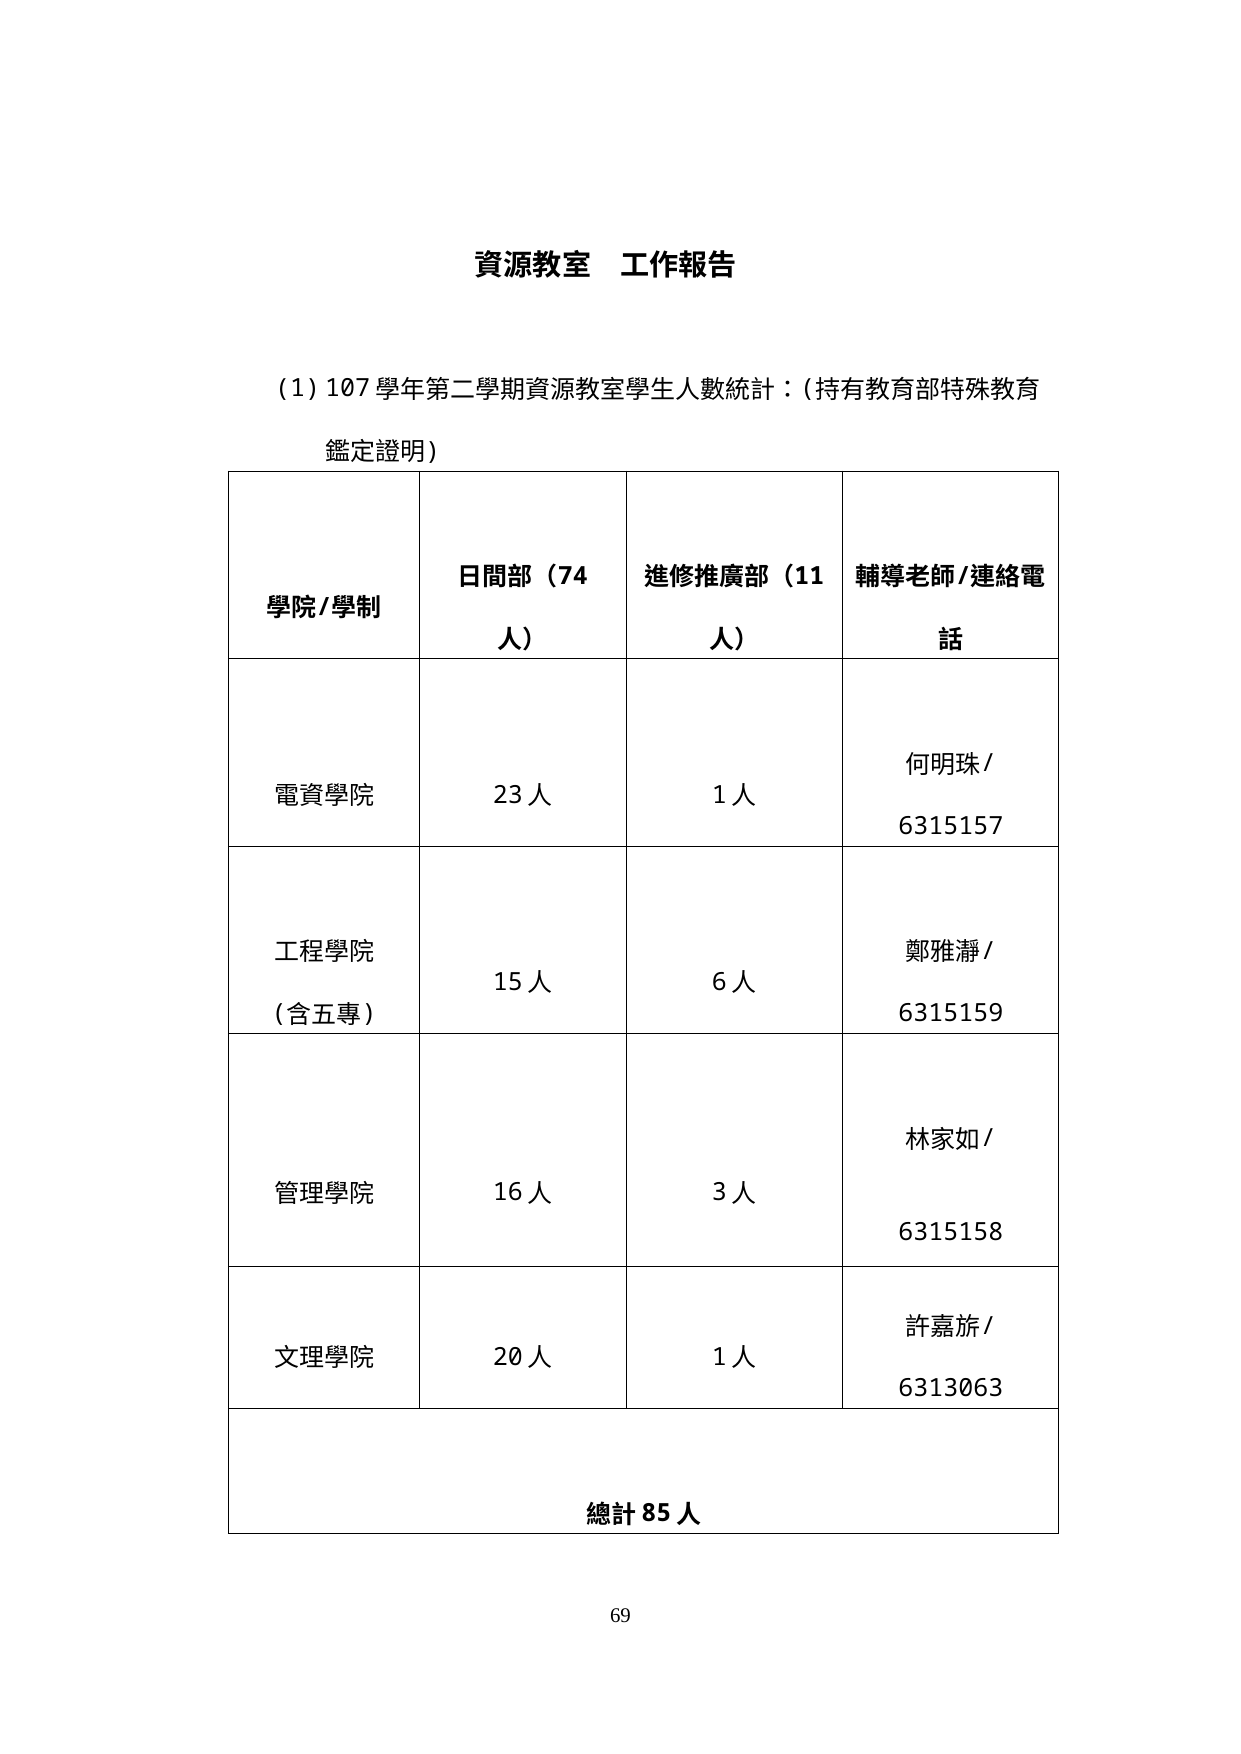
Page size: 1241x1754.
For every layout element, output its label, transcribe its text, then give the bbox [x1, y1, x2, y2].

table_cell 工程學院 (含五專) [229, 847, 419, 1033]
list 107學年第二學期資源教室學生人數統計：(持有教育部特殊教育鑑定證明) [275, 346, 1053, 471]
table_cell 6人 [627, 847, 842, 1033]
table_cell 管理學院 [229, 1034, 419, 1266]
text 資源教室 工作報告 [187, 221, 1053, 283]
table_cell 文理學院 [229, 1267, 419, 1408]
table_cell 3人 [627, 1034, 842, 1266]
table_cell 15人 [420, 847, 626, 1033]
table_cell 1人 [627, 659, 842, 846]
table_header 輔導老師/連絡電話 [843, 472, 1058, 658]
table_cell 23人 [420, 659, 626, 846]
table_cell 鄭雅瀞/6315159 [843, 847, 1058, 1033]
table_cell 16人 [420, 1034, 626, 1266]
table_cell 何明珠/6315157 [843, 659, 1058, 846]
table_cell 1人 [627, 1267, 842, 1408]
table_header 進修推廣部（11人） [627, 472, 842, 658]
table_cell 總計85人 [229, 1409, 1058, 1533]
table_header 日間部（74人） [420, 472, 626, 658]
table_cell 電資學院 [229, 659, 419, 846]
table_cell 許嘉旂/6313063 [843, 1267, 1058, 1408]
table_cell 20人 [420, 1267, 626, 1408]
table_header 學院/學制 [229, 472, 419, 658]
table_cell 林家如/6315158 [843, 1034, 1058, 1266]
